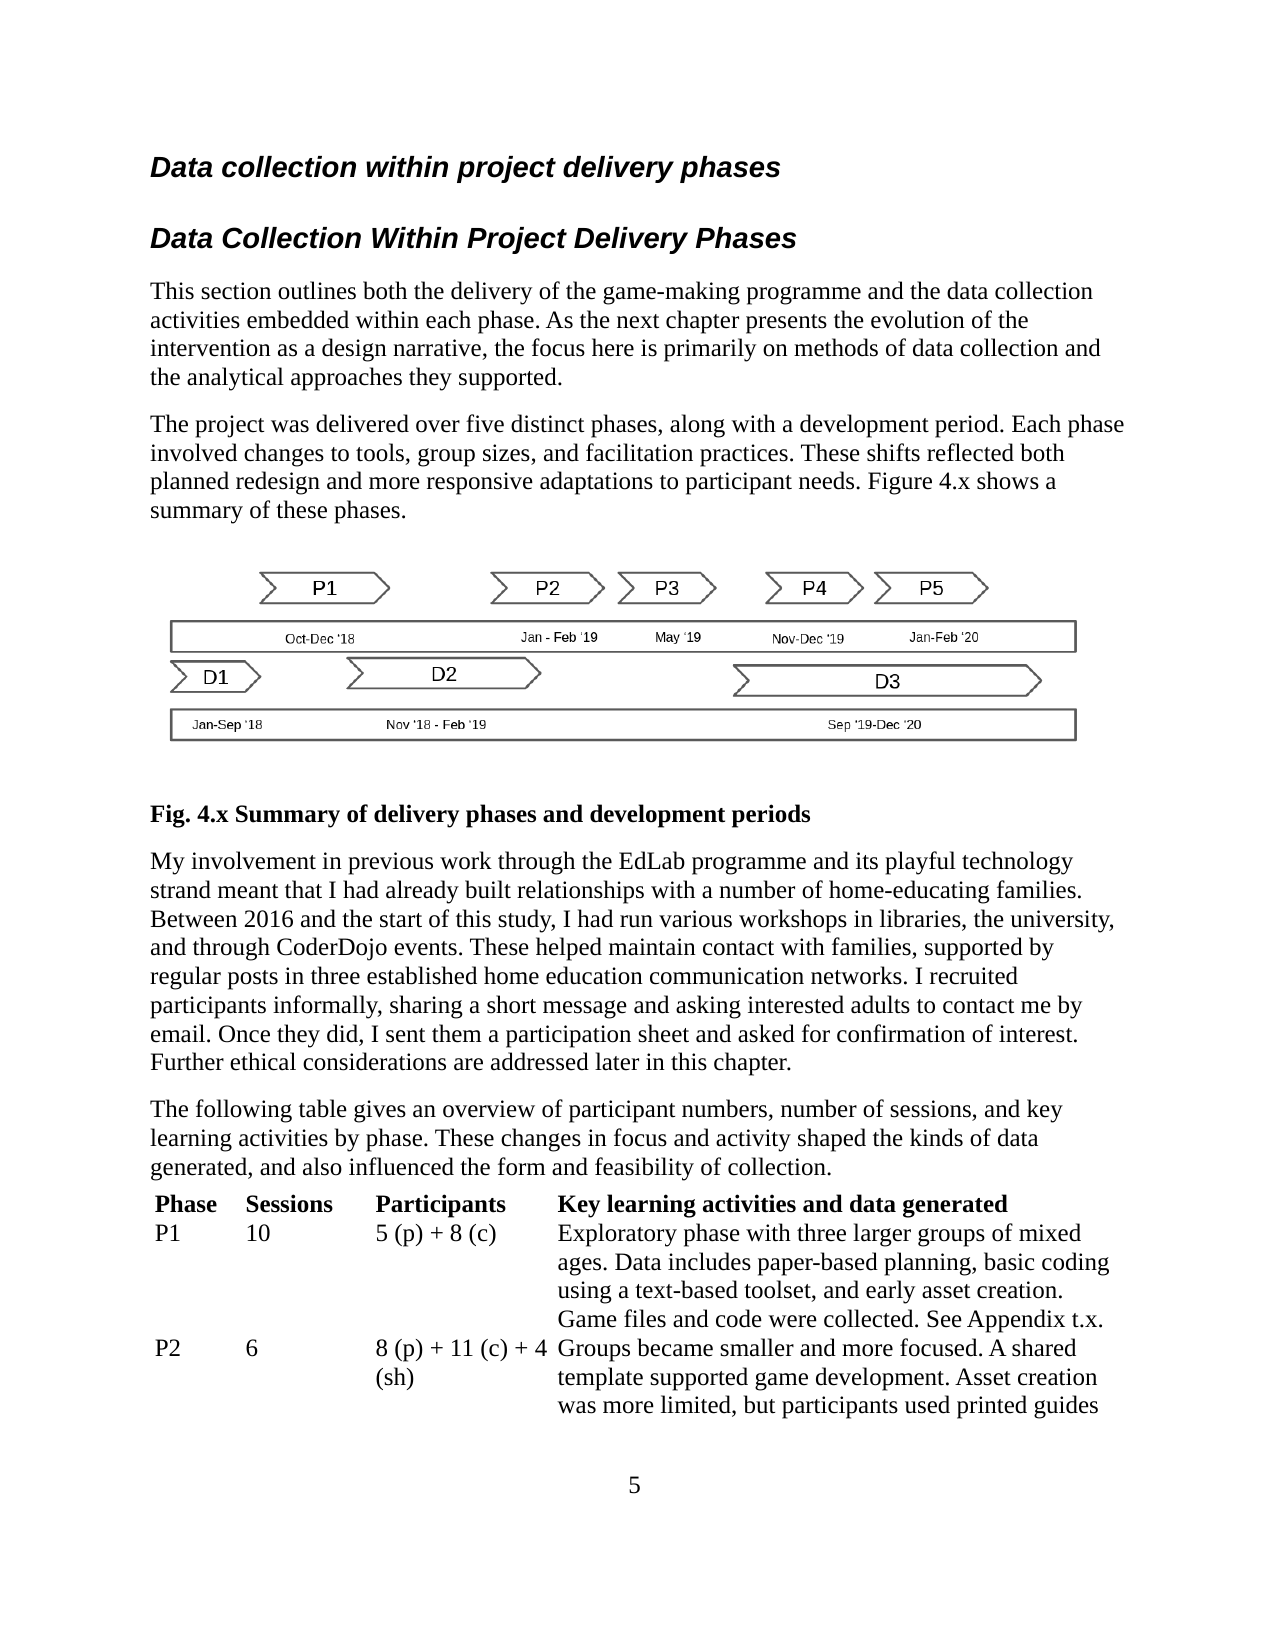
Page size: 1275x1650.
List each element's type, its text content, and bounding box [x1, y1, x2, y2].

table_header Sessions [241, 1189, 371, 1218]
table_cell Exploratory phase with three larger groups of mixed ages. Data includes paper-based planning, basic coding using a text-based toolset, and early asset creation. Game files and code were collected. See Appendix t.x. [553, 1218, 1125, 1333]
table_header Key learning activities and data generated [553, 1189, 1125, 1218]
text Fig. 4.x Summary of delivery phases and development periods [150, 799, 1125, 828]
table_cell Groups became smaller and more focused. A shared template supported game development. Asset creation was more limited, but participants used printed guides [553, 1333, 1125, 1419]
table_cell P2 [150, 1333, 241, 1419]
subtitle Data collection within project delivery phases [150, 150, 1125, 183]
table_header Phase [150, 1189, 241, 1218]
table_header Participants [371, 1189, 553, 1218]
table_cell P1 [150, 1218, 241, 1333]
picture [150, 541, 1106, 782]
table_cell 5 (p) + 8 (c) [371, 1218, 553, 1333]
table_cell 6 [241, 1333, 371, 1419]
subtitle Data Collection Within Project Delivery Phases [150, 221, 1125, 254]
text My involvement in previous work through the EdLab programme and its playful technology strand meant that I had already built relationships with a number of home-educating families. Between 2016 and the start of this study, I had run various workshops in libraries, the university, and through CoderDojo events. These helped maintain contact with families, supported by regular posts in three established home education communication networks. I recruited participants informally, sharing a short message and asking interested adults to contact me by email. Once they did, I sent them a participation sheet and asked for confirmation of interest. Further ethical considerations are addressed later in this chapter. [150, 846, 1125, 1076]
table_cell 8 (p) + 11 (c) + 4 (sh) [371, 1333, 553, 1419]
table_cell 10 [241, 1218, 371, 1333]
text This section outlines both the delivery of the game-making programme and the data collection activities embedded within each phase. As the next chapter presents the evolution of the intervention as a design narrative, the focus here is primarily on methods of data collection and the analytical approaches they supported. [150, 276, 1125, 391]
text The project was delivered over five distinct phases, along with a development period. Each phase involved changes to tools, group sizes, and facilitation practices. These shifts reflected both planned redesign and more responsive adaptations to participant needs. Figure 4.x shows a summary of these phases. [150, 409, 1125, 524]
text The following table gives an overview of participant numbers, number of sessions, and key learning activities by phase. These changes in focus and activity shaped the kinds of data generated, and also influenced the form and feasibility of collection. [150, 1094, 1125, 1180]
